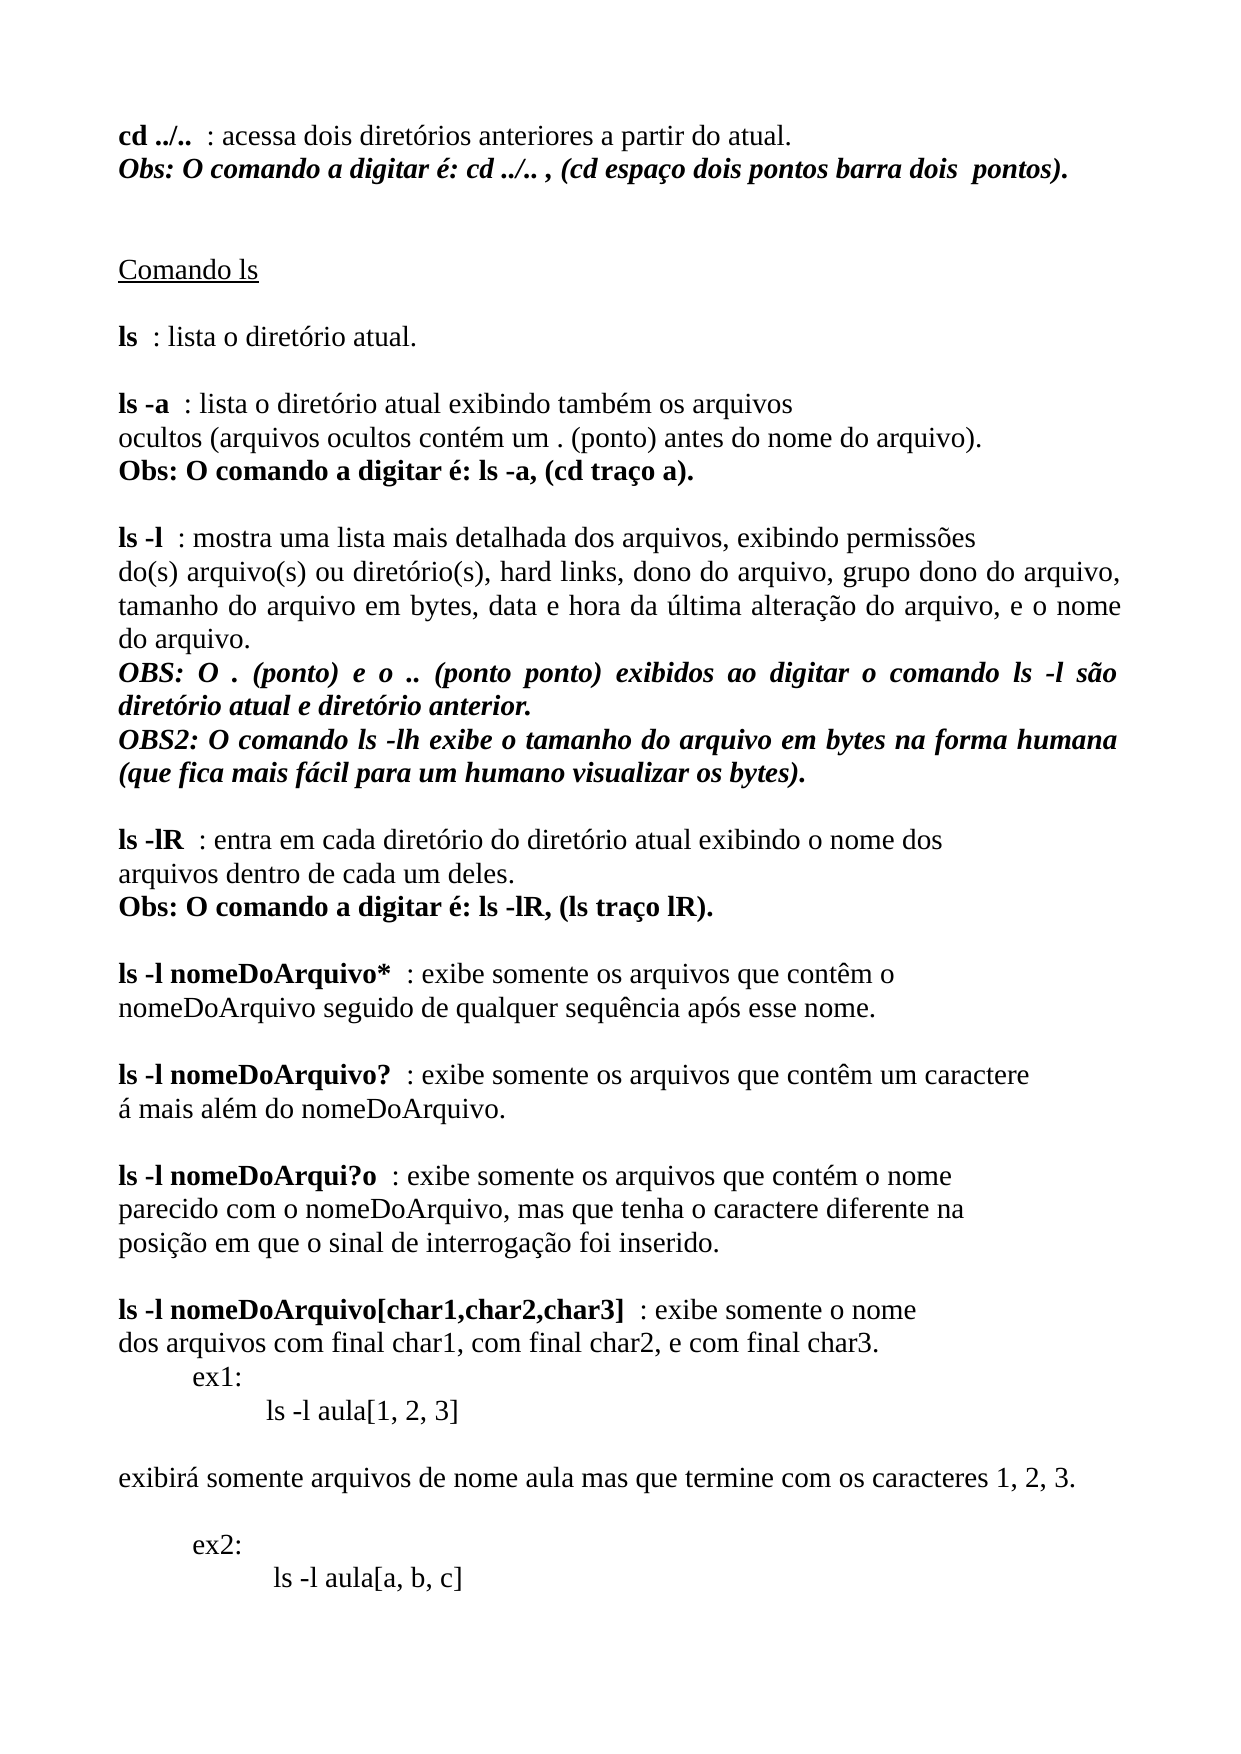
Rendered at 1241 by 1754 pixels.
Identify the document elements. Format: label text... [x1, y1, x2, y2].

text Comando ls [118, 252, 1122, 286]
text cd ../.. : acessa dois diretórios anteriores a partir do atual. [118, 118, 1122, 152]
text á mais além do nomeDoArquivo. [118, 1091, 1122, 1124]
text exibirá somente arquivos de nome aula mas que termine com os caracteres 1, 2, 3. [118, 1460, 1122, 1493]
text ls -lR : entra em cada diretório do diretório atual exibindo o nome dos [118, 822, 1122, 856]
text OBS: O . (ponto) e o .. (ponto ponto) exibidos ao digitar o comando ls -l são diretório atual e diretório anterior. [118, 655, 1122, 722]
text ex2: [118, 1527, 1122, 1560]
text OBS2: O comando ls -lh exibe o tamanho do arquivo em bytes na forma humana (que fica mais fácil para um humano visualizar os bytes). [118, 722, 1122, 789]
text do(s) arquivo(s) ou diretório(s), hard links, dono do arquivo, grupo dono do arquivo, tamanho do arquivo em bytes, data e hora da última alteração do arquivo, e o nome do arquivo. [118, 554, 1122, 655]
text Obs: O comando a digitar é: ls -lR, (ls traço lR). [118, 889, 1122, 923]
text ls -l nomeDoArquivo* : exibe somente os arquivos que contêm o [118, 957, 1122, 990]
text ls -l : mostra uma lista mais detalhada dos arquivos, exibindo permissões [118, 521, 1122, 554]
text posição em que o sinal de interrogação foi inserido. [118, 1225, 1122, 1258]
text Obs: O comando a digitar é: ls -a, (cd traço a). [118, 453, 1122, 487]
text ls -a : lista o diretório atual exibindo também os arquivos [118, 386, 1122, 420]
text ocultos (arquivos ocultos contém um . (ponto) antes do nome do arquivo). [118, 420, 1122, 453]
text ls -l aula[1, 2, 3] [118, 1393, 1122, 1426]
text ls -l aula[a, b, c] [118, 1560, 1122, 1594]
text ls -l nomeDoArqui?o : exibe somente os arquivos que contém o nome [118, 1158, 1122, 1191]
text nomeDoArquivo seguido de qualquer sequência após esse nome. [118, 990, 1122, 1024]
text ls : lista o diretório atual. [118, 319, 1122, 353]
text Obs: O comando a digitar é: cd ../.. , (cd espaço dois pontos barra dois pontos). [118, 152, 1122, 185]
text ex1: [118, 1359, 1122, 1393]
text ls -l nomeDoArquivo? : exibe somente os arquivos que contêm um caractere [118, 1057, 1122, 1091]
text ls -l nomeDoArquivo[char1,char2,char3] : exibe somente o nome [118, 1292, 1122, 1326]
text arquivos dentro de cada um deles. [118, 856, 1122, 889]
text parecido com o nomeDoArquivo, mas que tenha o caractere diferente na [118, 1191, 1122, 1225]
text dos arquivos com final char1, com final char2, e com final char3. [118, 1326, 1122, 1359]
